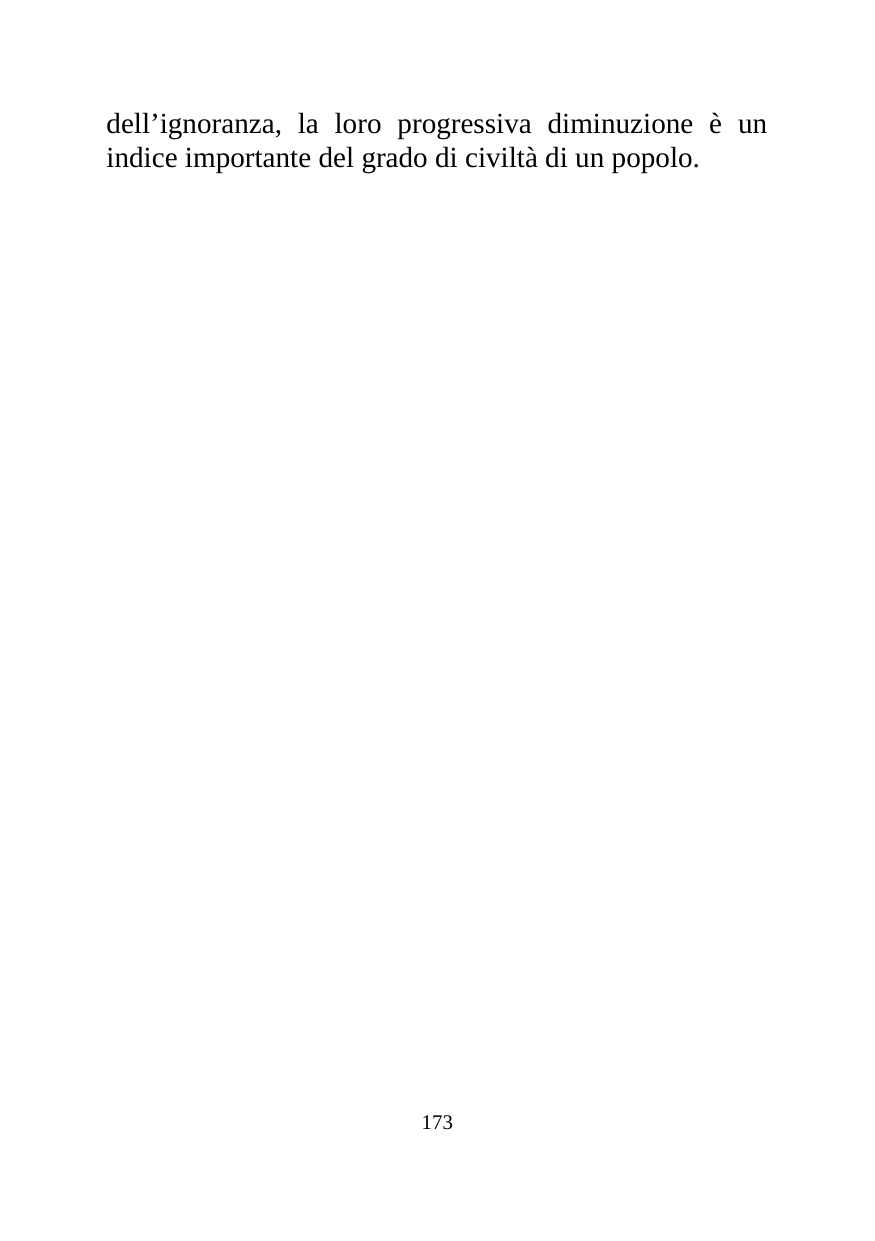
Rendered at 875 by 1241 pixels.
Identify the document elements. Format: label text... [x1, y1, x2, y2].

text dell’ignoranza, la loro progressiva diminuzione è un indice importante del grado di civiltà di un popolo. [106, 106, 768, 173]
